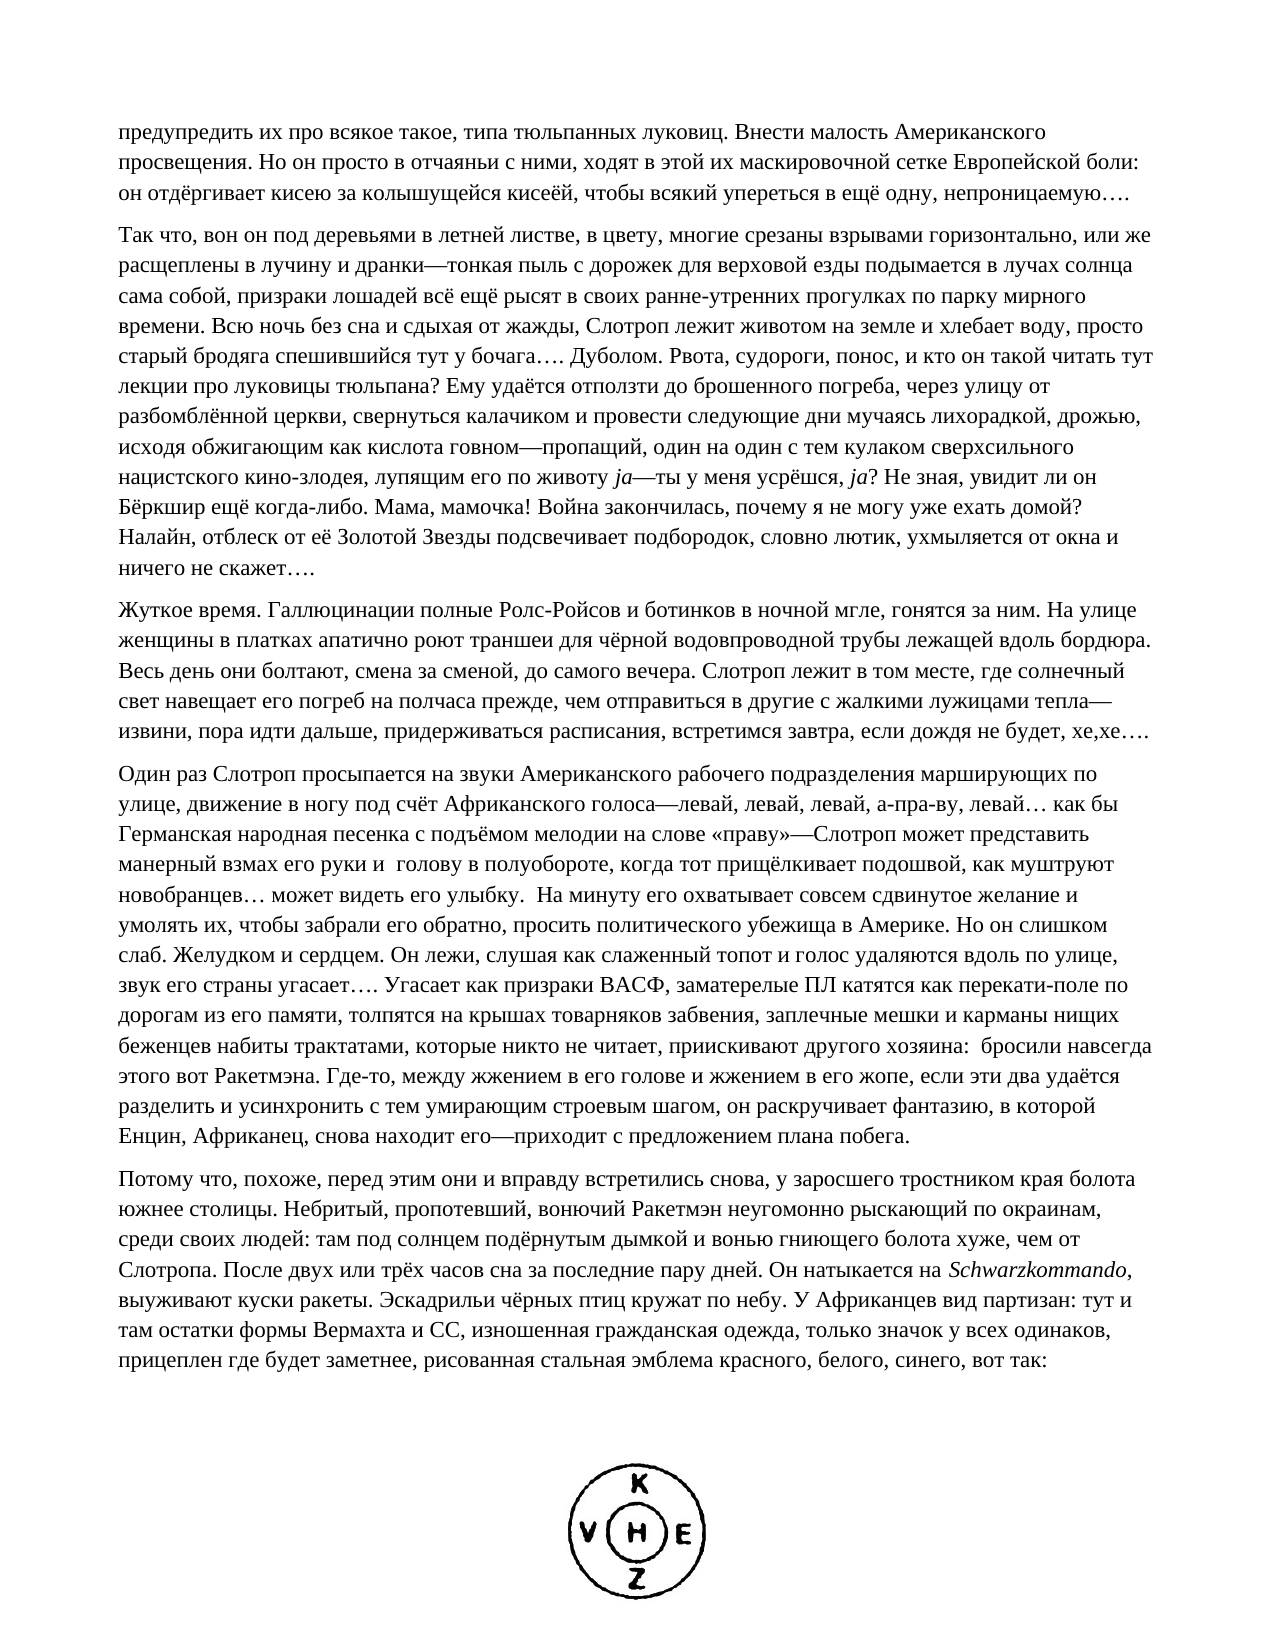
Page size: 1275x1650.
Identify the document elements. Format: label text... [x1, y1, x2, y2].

text предупредить их про всякое такое, типа тюльпанных луковиц. Внести малость Американского просвещения. Но он просто в отчаяньи с ними, ходят в этой их маскировочной сетке Европейской боли: он отдёргивает кисею за колышущейся кисеёй, чтобы всякий упереться в ещё одну, непроницаемую…. [118, 118, 1157, 205]
picture [318, 1452, 957, 1610]
text Жуткое время. Галлюцинации полные Ролс-Ройсов и ботинков в ночной мгле, гонятся за ним. На улице женщины в платках апатично роют траншеи для чёрной водовпроводной трубы лежащей вдоль бордюра. Весь день они болтают, смена за сменой, до самого вечера. Слотроп лежит в том месте, где солнечный свет навещает его погреб на полчаса прежде, чем отправиться в другие с жалкими лужицами тепла—извини, пора идти дальше, придерживаться расписания, встретимся завтра, если дождя не будет, хе,хе…. [118, 596, 1157, 743]
text Потому что, похоже, перед этим они и вправду встретились снова, у заросшего тростником края болота южнее столицы. Небритый, пропотевший, вонючий Ракетмэн неугомонно рыскающий по окраинам, среди своих людей: там под солнцем подёрнутым дымкой и вонью гниющего болота хуже, чем от Слотропа. После двух или трёх часов сна за последние пару дней. Он натыкается на Schwarzkommando, выуживают куски ракеты. Эскадрильи чёрных птиц кружат по небу. У Африканцев вид партизан: тут и там остатки формы Вермахта и СС, изношенная гражданская одежда, только значок у всех одинаков, прицеплен где будет заметнее, рисованная стальная эмблема красного, белого, синего, вот так: [118, 1165, 1157, 1373]
text Так что, вон он под деревьями в летней листве, в цвету, многие срезаны взрывами горизонтально, или же расщеплены в лучину и дранки—тонкая пыль с дорожек для верховой езды подымается в лучах солнца сама собой, призраки лошадей всё ещё рысят в своих ранне-утренних прогулках по парку мирного времени. Всю ночь без сна и сдыхая от жажды, Слотроп лежит животом на земле и хлебает воду, просто старый бродяга спешившийся тут у бочага…. Дуболом. Рвота, судороги, понос, и кто он такой читать тут лекции про луковицы тюльпана? Ему удаётся отползти до брошенного погреба, через улицу от разбомблённой церкви, свернуться калачиком и провести следующие дни мучаясь лихорадкой, дрожью, исходя обжигающим как кислота говном—пропащий, один на один с тем кулаком сверхсильного нацистского кино-злодея, лупящим его по животу ja—ты у меня усрёшся, ja? Не зная, увидит ли он Бёркшир ещё когда-либо. Мама, мамочка! Война закончилась, почему я не могу уже ехать домой? Налайн, отблеск от её Золотой Звезды подсвечивает подбородок, словно лютик, ухмыляется от окна и ничего не скажет…. [118, 221, 1157, 580]
text Один раз Слотроп просыпается на звуки Американского рабочего подразделения марширующих по улице, движение в ногу под счёт Африканского голоса—левай, левай, левай, а-пра-ву, левай… как бы Германская народная песенка с подъёмом мелодии на слове «праву»—Слотроп может представить манерный взмах его руки и голову в полуобороте, когда тот прищёлкивает подошвой, как муштруют новобранцев… может видеть его улыбку. На минуту его охватывает совсем сдвинутое желание и умолять их, чтобы забрали его обратно, просить политического убежища в Америке. Но он слишком слаб. Желудком и сердцем. Он лежи, слушая как слаженный топот и голос удаляются вдоль по улице, звук его страны угасает…. Угасает как призраки ВАСФ, заматерелые ПЛ катятся как перекати-поле по дорогам из его памяти, толпятся на крышах товарняков забвения, заплечные мешки и карманы нищих беженцев набиты трактатами, которые никто не читает, приискивают другого хозяина: бросили навсегда этого вот Ракетмэна. Где-то, между жжением в его голове и жжением в его жопе, если эти два удаётся разделить и усинхронить с тем умирающим строевым шагом, он раскручивает фантазию, в которой Енцин, Африканец, снова находит его—приходит с предложением плана побега. [118, 760, 1157, 1149]
